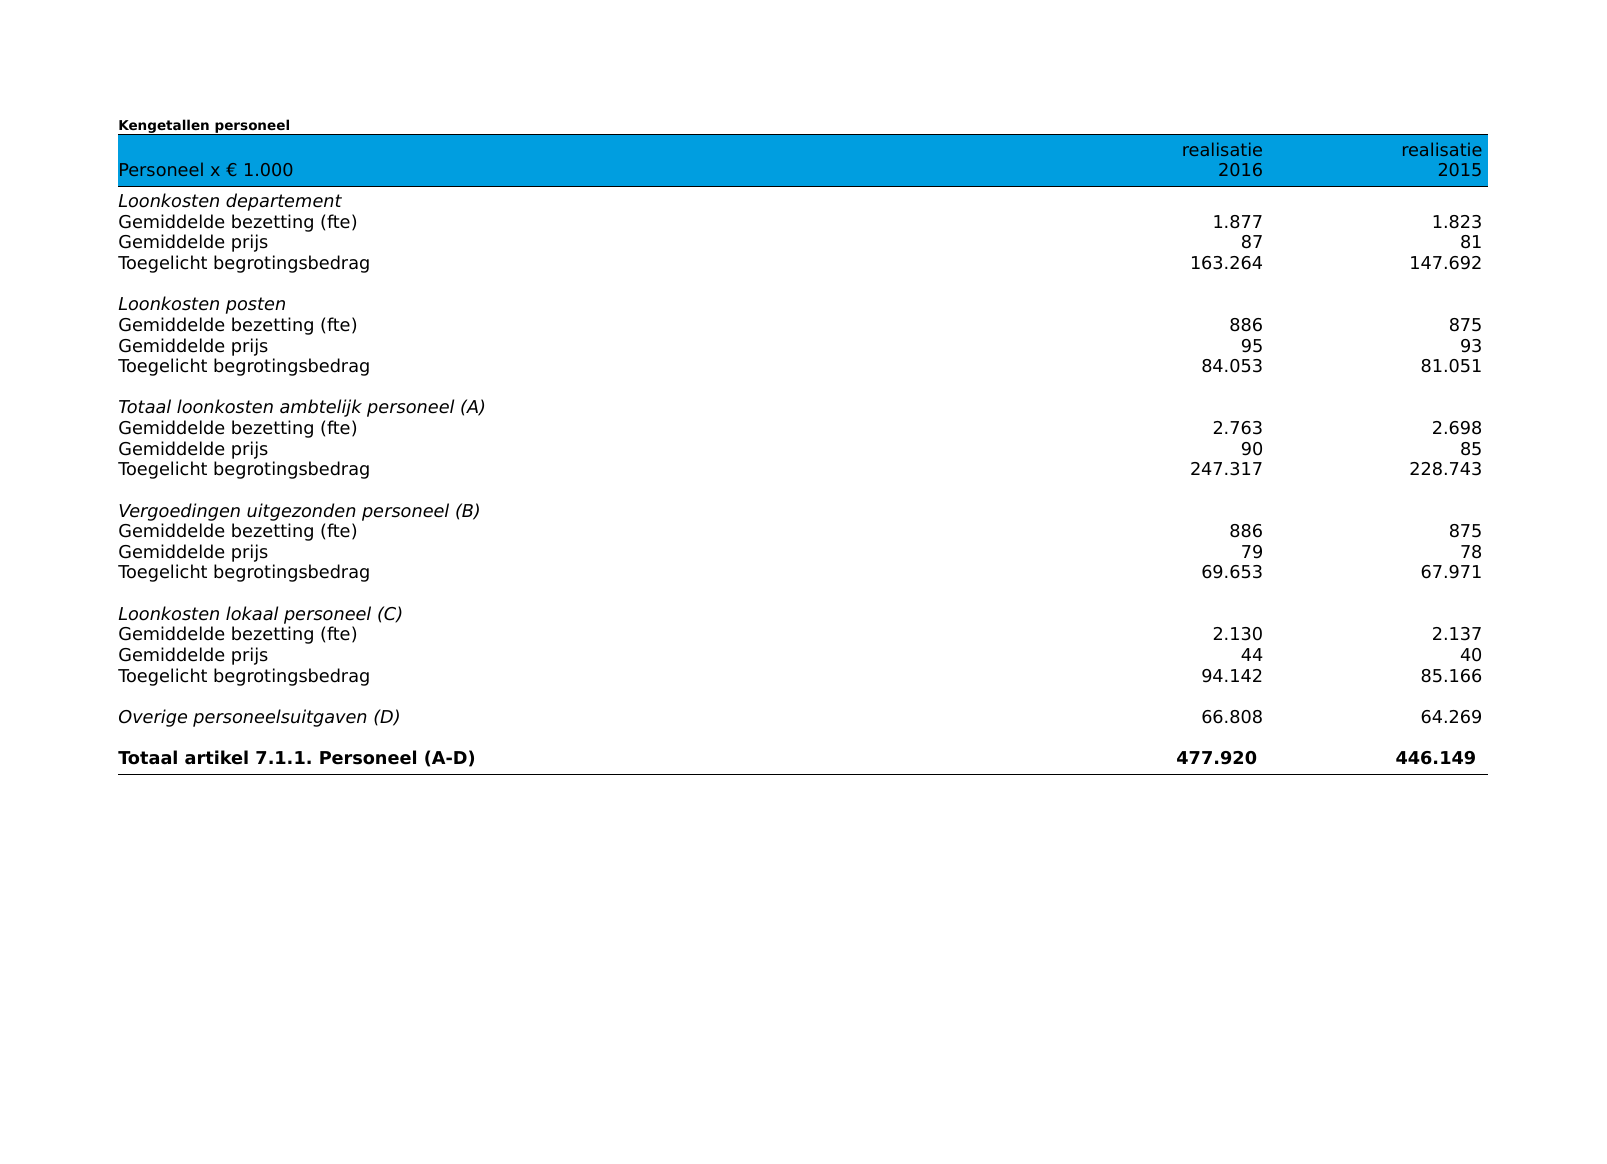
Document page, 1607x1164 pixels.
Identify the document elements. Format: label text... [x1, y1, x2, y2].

table_cell Toegelicht begrotingsbedrag [118, 666, 1050, 686]
table_cell Gemiddelde prijs [118, 645, 1050, 666]
table_cell Toegelicht begrotingsbedrag [118, 356, 1050, 377]
table_cell [1050, 377, 1269, 397]
table_cell 477.920 [1050, 748, 1269, 773]
table_cell 78 [1269, 542, 1488, 562]
table_cell [118, 135, 1050, 160]
table_cell 87 [1050, 233, 1269, 253]
table_cell 147.692 [1269, 253, 1488, 274]
table_cell 67.971 [1269, 563, 1488, 583]
table_cell Gemiddelde bezetting (fte) [118, 212, 1050, 232]
table_cell realisatie [1269, 135, 1488, 160]
table_cell [1050, 294, 1269, 315]
table_cell [1050, 398, 1269, 418]
table_cell Toegelicht begrotingsbedrag [118, 253, 1050, 274]
table_cell Gemiddelde bezetting (fte) [118, 418, 1050, 439]
table_cell 85.166 [1269, 666, 1488, 686]
table_cell [118, 583, 1050, 604]
table_cell Gemiddelde prijs [118, 336, 1050, 356]
table_cell Totaal artikel 7.1.1. Personeel (A-D) [118, 748, 1050, 773]
table_cell 2.698 [1269, 418, 1488, 439]
table_cell 90 [1050, 439, 1269, 459]
table_cell Totaal loonkosten ambtelijk personeel (A) [118, 398, 1050, 418]
table_cell 2016 [1050, 160, 1269, 186]
table_cell 81.051 [1269, 356, 1488, 377]
table_cell 95 [1050, 336, 1269, 356]
table_cell 886 [1050, 315, 1269, 336]
table_cell [1050, 187, 1269, 212]
table_cell 81 [1269, 233, 1488, 253]
table_cell Gemiddelde prijs [118, 233, 1050, 253]
table_cell realisatie [1050, 135, 1269, 160]
table_cell Overige personeelsuitgaven (D) [118, 707, 1050, 727]
table_cell [1050, 480, 1269, 501]
table_header Kengetallen personeel [118, 118, 1488, 134]
table_cell 40 [1269, 645, 1488, 666]
table_cell [1050, 728, 1269, 748]
table_cell 79 [1050, 542, 1269, 562]
table_cell 1.823 [1269, 212, 1488, 232]
table_cell [1050, 501, 1269, 521]
table_cell 886 [1050, 521, 1269, 542]
table_cell [118, 728, 1050, 748]
table_cell 228.743 [1269, 459, 1488, 480]
table_cell 1.877 [1050, 212, 1269, 232]
table_cell Gemiddelde bezetting (fte) [118, 624, 1050, 645]
table_cell Personeel x € 1.000 [118, 160, 1050, 186]
table_cell [1269, 583, 1488, 604]
table_cell 69.653 [1050, 563, 1269, 583]
table_cell 94.142 [1050, 666, 1269, 686]
table_cell Gemiddelde bezetting (fte) [118, 315, 1050, 336]
table_cell [118, 274, 1050, 294]
table_cell [1269, 686, 1488, 707]
table_cell 2.130 [1050, 624, 1269, 645]
table_cell [118, 377, 1050, 397]
table_cell Gemiddelde prijs [118, 542, 1050, 562]
table_cell [118, 686, 1050, 707]
table_cell [1050, 686, 1269, 707]
table_cell 163.264 [1050, 253, 1269, 274]
table_cell 85 [1269, 439, 1488, 459]
table_cell [1050, 583, 1269, 604]
table_cell Loonkosten lokaal personeel (C) [118, 604, 1050, 624]
table_cell [1269, 187, 1488, 212]
table_cell Loonkosten posten [118, 294, 1050, 315]
table_cell [1269, 377, 1488, 397]
table_cell [1269, 274, 1488, 294]
table_cell Toegelicht begrotingsbedrag [118, 459, 1050, 480]
table_cell 2.137 [1269, 624, 1488, 645]
table_cell [1269, 604, 1488, 624]
table_cell [1269, 398, 1488, 418]
table_cell [1050, 604, 1269, 624]
table_cell Toegelicht begrotingsbedrag [118, 563, 1050, 583]
table_cell 446.149 [1269, 748, 1488, 773]
table_cell [1269, 294, 1488, 315]
table_cell 66.808 [1050, 707, 1269, 727]
table_cell [1050, 274, 1269, 294]
table_cell [1269, 501, 1488, 521]
table_cell [1269, 728, 1488, 748]
table_cell 93 [1269, 336, 1488, 356]
table_cell [1269, 480, 1488, 501]
table_cell 875 [1269, 315, 1488, 336]
table_cell Gemiddelde bezetting (fte) [118, 521, 1050, 542]
table_cell 2.763 [1050, 418, 1269, 439]
table_cell 84.053 [1050, 356, 1269, 377]
table_cell 2015 [1269, 160, 1488, 186]
table_cell Vergoedingen uitgezonden personeel (B) [118, 501, 1050, 521]
table_cell 247.317 [1050, 459, 1269, 480]
table_cell 875 [1269, 521, 1488, 542]
table_cell 64.269 [1269, 707, 1488, 727]
table_cell 44 [1050, 645, 1269, 666]
table_cell Loonkosten departement [118, 187, 1050, 212]
table_cell [118, 480, 1050, 501]
table_cell Gemiddelde prijs [118, 439, 1050, 459]
